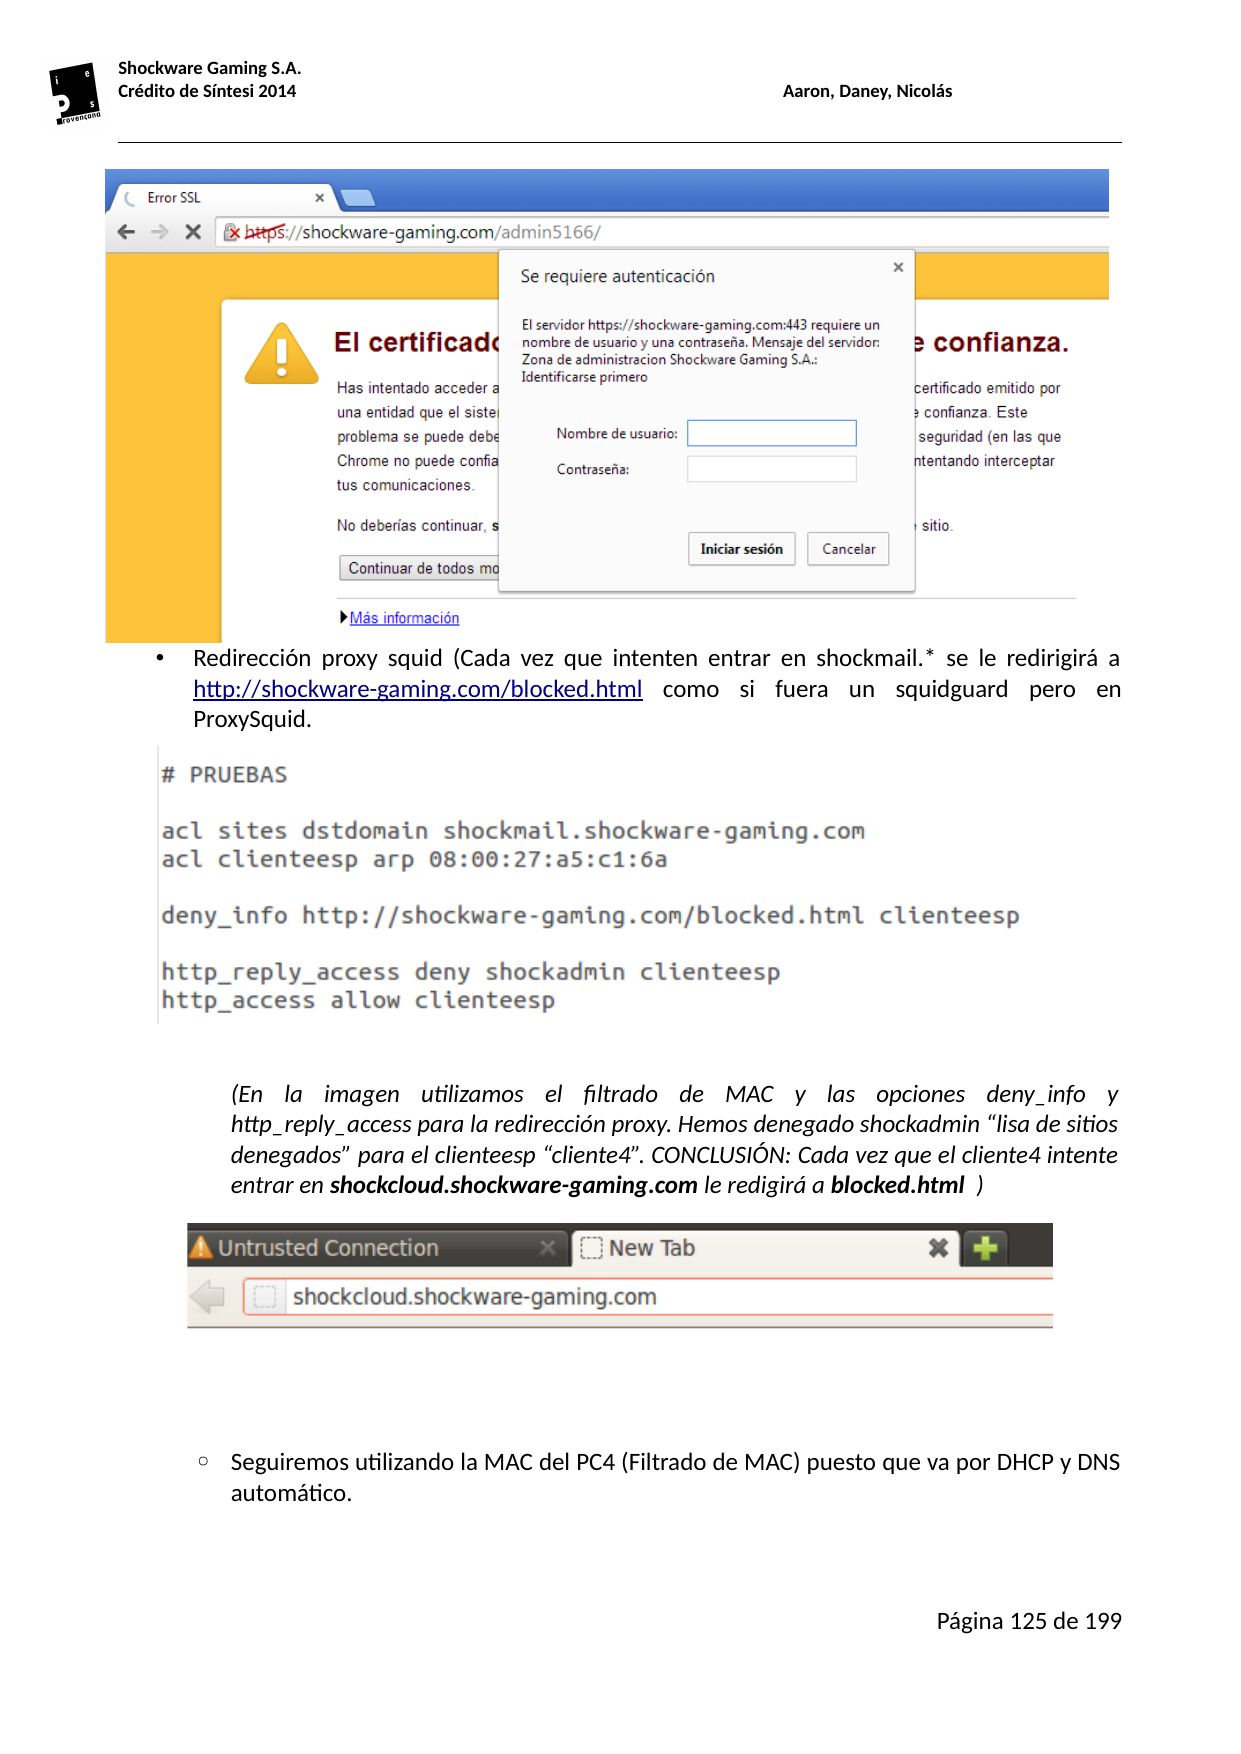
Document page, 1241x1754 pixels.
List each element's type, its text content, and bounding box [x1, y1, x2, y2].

picture [187, 1223, 1053, 1393]
picture [105, 169, 1109, 643]
list (En la imagen utilizamos el filtrado de MAC y las opciones deny_info y http_reply_access para la redirección proxy. Hemos denegado shockadmin “lisa de sitios denegados” para el clienteesp “cliente4”. CONCLUSIÓN: Cada vez que el cliente4 intente entrar en shockcloud.shockware-gaming.com le redigirá a blocked.html ) [193, 1078, 1122, 1200]
picture [43, 56, 110, 130]
picture [157, 745, 1083, 1024]
list Seguiremos utilizando la MAC del PC4 (Filtrado de MAC) puesto que va por DHCP y DNS automático. [193, 1446, 1122, 1507]
list Redirección proxy squid (Cada vez que intenten entrar en shockmail.* se le redirigirá a http://shockware-gaming.com/blocked.html como si fuera un squidguard pero en ProxySquid. [156, 643, 1122, 734]
